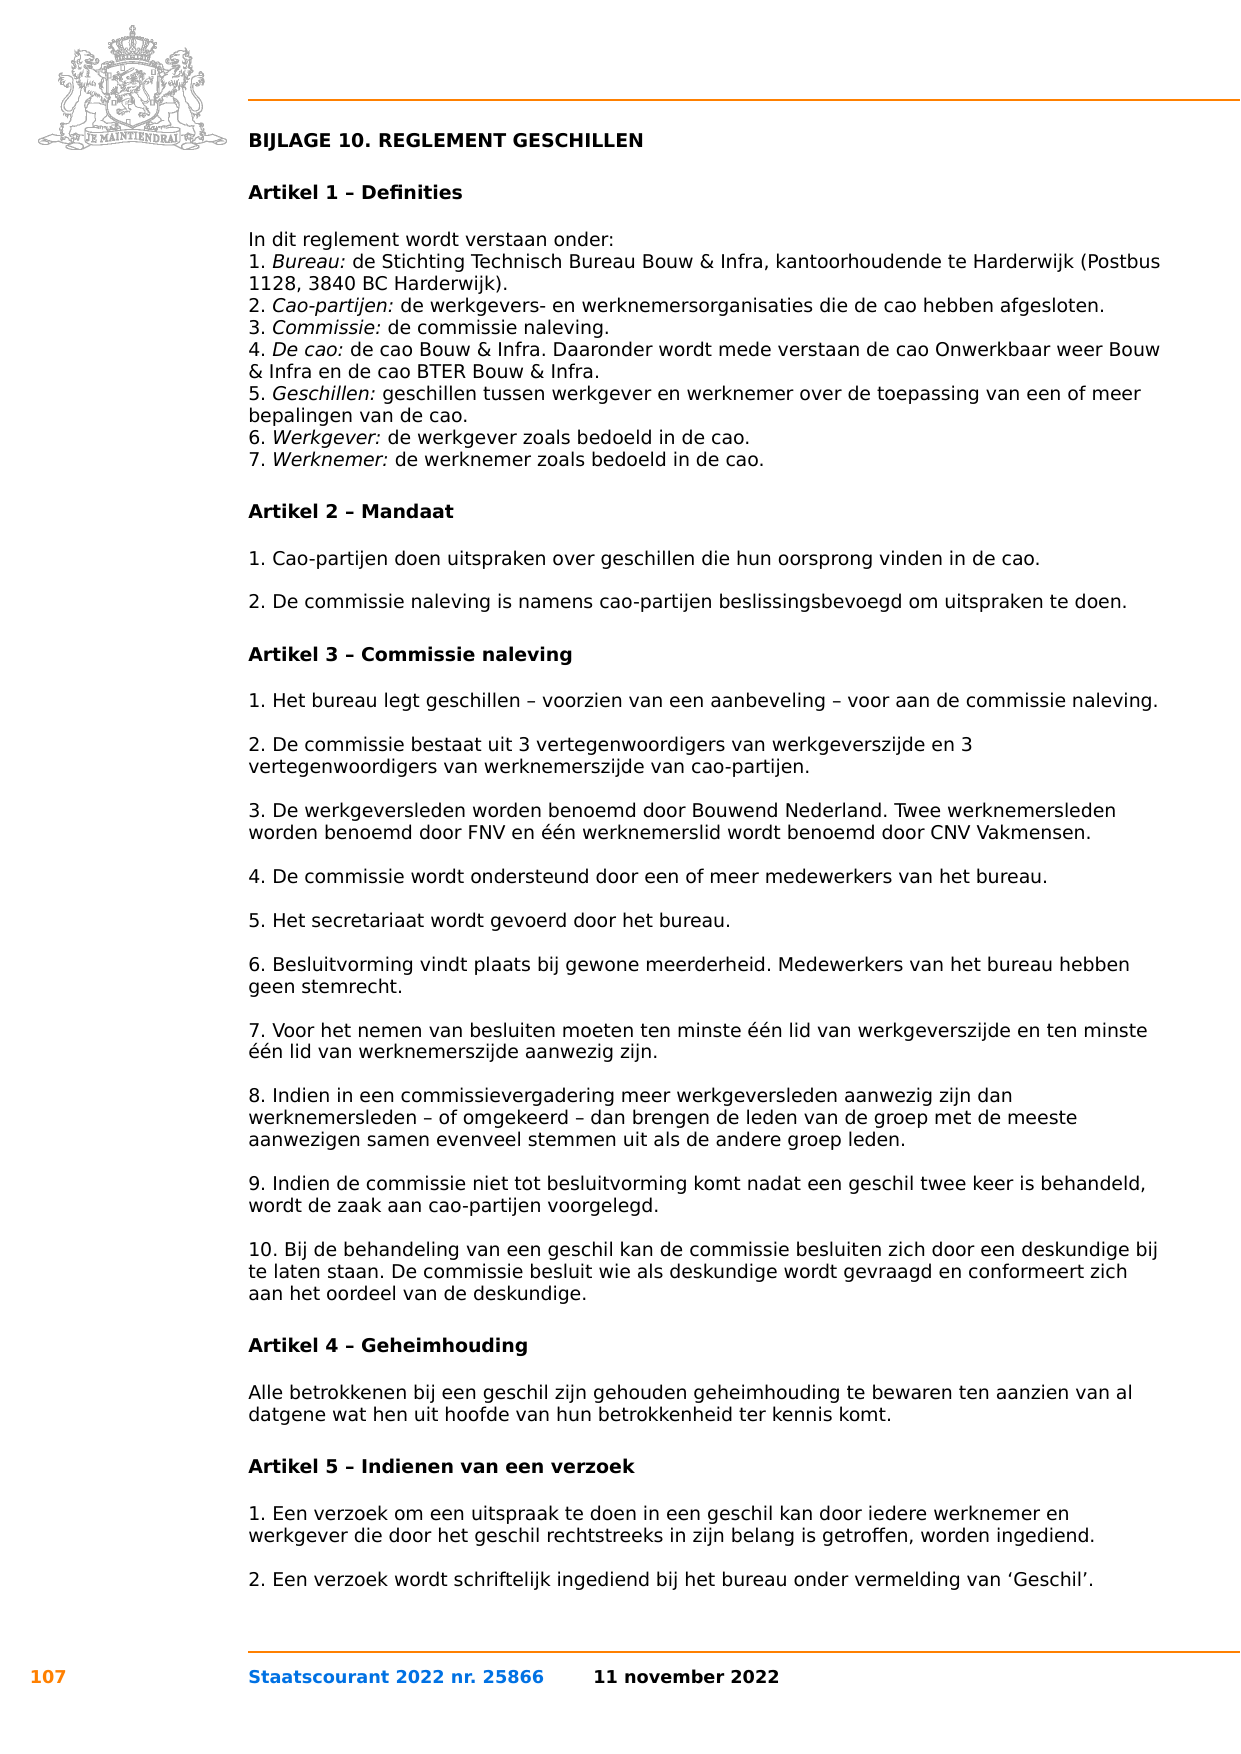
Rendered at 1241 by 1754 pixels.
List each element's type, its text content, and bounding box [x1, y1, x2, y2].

text 4. De cao: de cao Bouw & Infra. Daaronder wordt mede verstaan de cao Onwerkbaar weer Bouw & Infra en de cao BTER Bouw & Infra. [248, 339, 1163, 383]
text 2. Een verzoek wordt schriftelijk ingediend bij het bureau onder vermelding van ‘Geschil’. [248, 1569, 1163, 1591]
text 3. De werkgeversleden worden benoemd door Bouwend Nederland. Twee werknemersleden worden benoemd door FNV en één werknemerslid wordt benoemd door CNV Vakmensen. [248, 800, 1163, 844]
subtitle Artikel 2 – Mandaat [248, 501, 1163, 523]
text 6. Besluitvorming vindt plaats bij gewone meerderheid. Medewerkers van het bureau hebben geen stemrecht. [248, 954, 1163, 998]
text 6. Werkgever: de werkgever zoals bedoeld in de cao. [248, 427, 1163, 449]
subtitle Artikel 1 – Definities [248, 182, 1163, 204]
subtitle Artikel 5 – Indienen van een verzoek [248, 1456, 1163, 1478]
text 2. De commissie naleving is namens cao-partijen beslissingsbevoegd om uitspraken te doen. [248, 591, 1163, 613]
text In dit reglement wordt verstaan onder: [248, 229, 1163, 251]
text 1. Cao-partijen doen uitspraken over geschillen die hun oorsprong vinden in de cao. [248, 548, 1163, 569]
text 8. Indien in een commissievergadering meer werkgeversleden aanwezig zijn dan werknemersleden – of omgekeerd – dan brengen de leden van de groep met de meeste aanwezigen samen evenveel stemmen uit als de andere groep leden. [248, 1085, 1163, 1151]
subtitle Artikel 3 – Commissie naleving [248, 643, 1163, 665]
text 3. Commissie: de commissie naleving. [248, 317, 1163, 339]
text 7. Werknemer: de werknemer zoals bedoeld in de cao. [248, 449, 1163, 471]
text 1. Het bureau legt geschillen – voorzien van een aanbeveling – voor aan de commissie naleving. [248, 690, 1163, 712]
picture [38, 25, 227, 150]
text 2. Cao-partijen: de werkgevers- en werknemersorganisaties die de cao hebben afgesloten. [248, 295, 1163, 317]
text 7. Voor het nemen van besluiten moeten ten minste één lid van werkgeverszijde en ten minste één lid van werknemerszijde aanwezig zijn. [248, 1019, 1163, 1063]
text Alle betrokkenen bij een geschil zijn gehouden geheimhouding te bewaren ten aanzien van al datgene wat hen uit hoofde van hun betrokkenheid ter kennis komt. [248, 1382, 1163, 1426]
text 5. Het secretariaat wordt gevoerd door het bureau. [248, 910, 1163, 932]
text 2. De commissie bestaat uit 3 vertegenwoordigers van werkgeverszijde en 3 vertegenwoordigers van werknemerszijde van cao-partijen. [248, 734, 1163, 778]
text 5. Geschillen: geschillen tussen werkgever en werknemer over de toepassing van een of meer bepalingen van de cao. [248, 383, 1163, 427]
subtitle Artikel 4 – Geheimhouding [248, 1335, 1163, 1357]
text 1. Bureau: de Stichting Technisch Bureau Bouw & Infra, kantoorhoudende te Harderwijk (Postbus 1128, 3840 BC Harderwijk). [248, 251, 1163, 295]
text 1. Een verzoek om een uitspraak te doen in een geschil kan door iedere werknemer en werkgever die door het geschil rechtstreeks in zijn belang is getroffen, worden ingediend. [248, 1503, 1163, 1547]
text 10. Bij de behandeling van een geschil kan de commissie besluiten zich door een deskundige bij te laten staan. De commissie besluit wie als deskundige wordt gevraagd en conformeert zich aan het oordeel van de deskundige. [248, 1239, 1163, 1305]
subtitle BIJLAGE 10. REGLEMENT GESCHILLEN [248, 130, 1163, 152]
text 4. De commissie wordt ondersteund door een of meer medewerkers van het bureau. [248, 866, 1163, 888]
text 9. Indien de commissie niet tot besluitvorming komt nadat een geschil twee keer is behandeld, wordt de zaak aan cao-partijen voorgelegd. [248, 1173, 1163, 1217]
